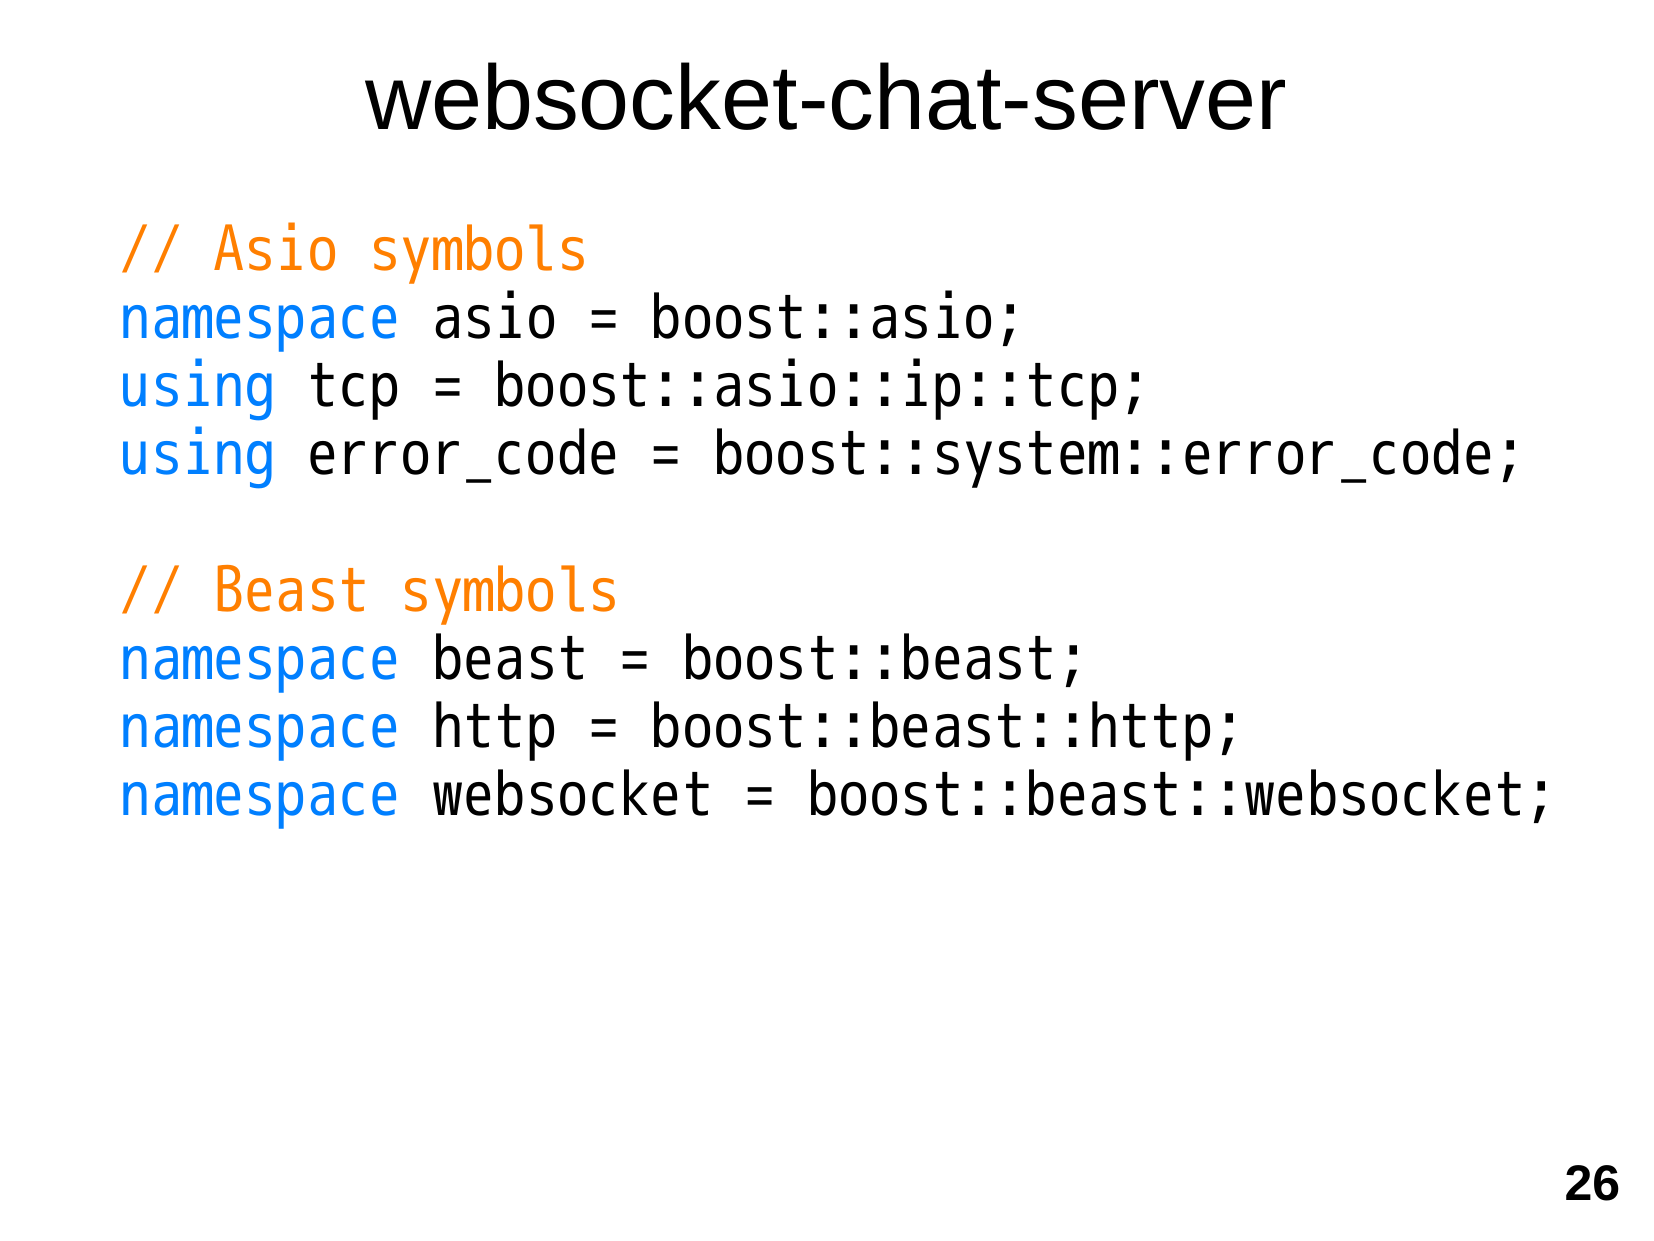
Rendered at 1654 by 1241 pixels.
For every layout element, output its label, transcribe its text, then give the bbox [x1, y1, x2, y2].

title websocket-chat-server [82, 15, 1571, 181]
text_box // Asio symbols namespace asio = boost::asio; using tcp = boost::asio::ip::tcp; using error_code = boost::system::error_code; // Beast symbols namespace beast = boost::beast; namespace http = boost::beast::http; namespace websocket = boost::beast::websocket; [104, 210, 1575, 1006]
